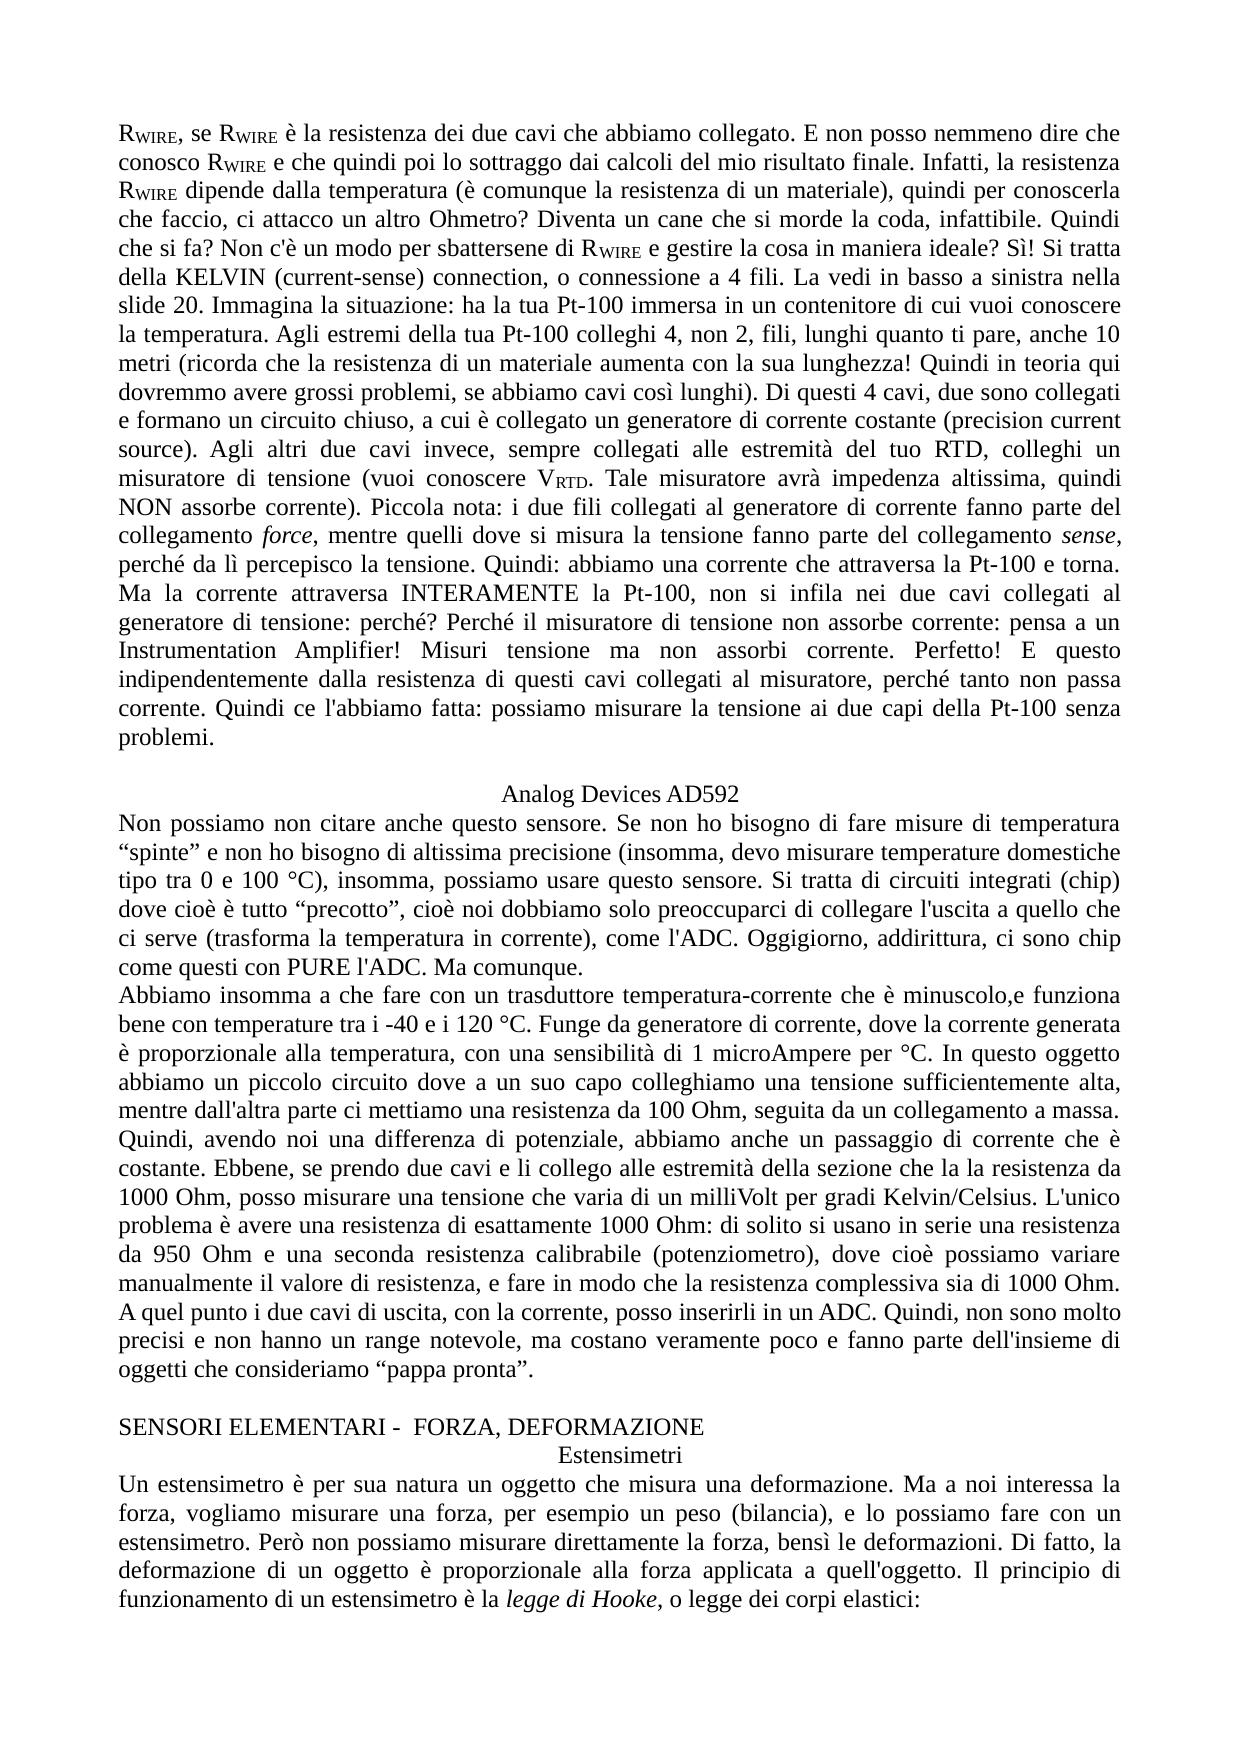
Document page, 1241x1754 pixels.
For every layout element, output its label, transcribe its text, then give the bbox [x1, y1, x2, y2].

text RWIRE, se RWIRE è la resistenza dei due cavi che abbiamo collegato. E non posso nemmeno dire che conosco RWIRE e che quindi poi lo sottraggo dai calcoli del mio risultato finale. Infatti, la resistenza RWIRE dipende dalla temperatura (è comunque la resistenza di un materiale), quindi per conoscerla che faccio, ci attacco un altro Ohmetro? Diventa un cane che si morde la coda, infattibile. Quindi che si fa? Non c'è un modo per sbattersene di RWIRE e gestire la cosa in maniera ideale? Sì! Si tratta della KELVIN (current-sense) connection, o connessione a 4 fili. La vedi in basso a sinistra nella slide 20. Immagina la situazione: ha la tua Pt-100 immersa in un contenitore di cui vuoi conoscere la temperatura. Agli estremi della tua Pt-100 colleghi 4, non 2, fili, lunghi quanto ti pare, anche 10 metri (ricorda che la resistenza di un materiale aumenta con la sua lunghezza! Quindi in teoria qui dovremmo avere grossi problemi, se abbiamo cavi così lunghi). Di questi 4 cavi, due sono collegati e formano un circuito chiuso, a cui è collegato un generatore di corrente costante (precision current source). Agli altri due cavi invece, sempre collegati alle estremità del tuo RTD, colleghi un misuratore di tensione (vuoi conoscere VRTD. Tale misuratore avrà impedenza altissima, quindi NON assorbe corrente). Piccola nota: i due fili collegati al generatore di corrente fanno parte del collegamento force, mentre quelli dove si misura la tensione fanno parte del collegamento sense, perché da lì percepisco la tensione. Quindi: abbiamo una corrente che attraversa la Pt-100 e torna. Ma la corrente attraversa INTERAMENTE la Pt-100, non si infila nei due cavi collegati al generatore di tensione: perché? Perché il misuratore di tensione non assorbe corrente: pensa a un Instrumentation Amplifier! Misuri tensione ma non assorbi corrente. Perfetto! E questo indipendentemente dalla resistenza di questi cavi collegati al misuratore, perché tanto non passa corrente. Quindi ce l'abbiamo fatta: possiamo misurare la tensione ai due capi della Pt-100 senza problemi. [118, 118, 1122, 751]
text Estensimetri [118, 1441, 1122, 1469]
text Analog Devices AD592 [118, 779, 1122, 808]
text Non possiamo non citare anche questo sensore. Se non ho bisogno di fare misure di temperatura “spinte” e non ho bisogno di altissima precisione (insomma, devo misurare temperature domestiche tipo tra 0 e 100 °C), insomma, possiamo usare questo sensore. Si tratta di circuiti integrati (chip) dove cioè è tutto “precotto”, cioè noi dobbiamo solo preoccuparci di collegare l'uscita a quello che ci serve (trasforma la temperatura in corrente), come l'ADC. Oggigiorno, addirittura, ci sono chip come questi con PURE l'ADC. Ma comunque. [118, 808, 1122, 981]
text Un estensimetro è per sua natura un oggetto che misura una deformazione. Ma a noi interessa la forza, vogliamo misurare una forza, per esempio un peso (bilancia), e lo possiamo fare con un estensimetro. Però non possiamo misurare direttamente la forza, bensì le deformazioni. Di fatto, la deformazione di un oggetto è proporzionale alla forza applicata a quell'oggetto. Il principio di funzionamento di un estensimetro è la legge di Hooke, o legge dei corpi elastici: [118, 1469, 1122, 1613]
text SENSORI ELEMENTARI - FORZA, DEFORMAZIONE [118, 1412, 1122, 1441]
text Abbiamo insomma a che fare con un trasduttore temperatura-corrente che è minuscolo,e funziona bene con temperature tra i -40 e i 120 °C. Funge da generatore di corrente, dove la corrente generata è proporzionale alla temperatura, con una sensibilità di 1 microAmpere per °C. In questo oggetto abbiamo un piccolo circuito dove a un suo capo colleghiamo una tensione sufficientemente alta, mentre dall'altra parte ci mettiamo una resistenza da 100 Ohm, seguita da un collegamento a massa. Quindi, avendo noi una differenza di potenziale, abbiamo anche un passaggio di corrente che è costante. Ebbene, se prendo due cavi e li collego alle estremità della sezione che la la resistenza da 1000 Ohm, posso misurare una tensione che varia di un milliVolt per gradi Kelvin/Celsius. L'unico problema è avere una resistenza di esattamente 1000 Ohm: di solito si usano in serie una resistenza da 950 Ohm e una seconda resistenza calibrabile (potenziometro), dove cioè possiamo variare manualmente il valore di resistenza, e fare in modo che la resistenza complessiva sia di 1000 Ohm. A quel punto i due cavi di uscita, con la corrente, posso inserirli in un ADC. Quindi, non sono molto precisi e non hanno un range notevole, ma costano veramente poco e fanno parte dell'insieme di oggetti che consideriamo “pappa pronta”. [118, 981, 1122, 1383]
